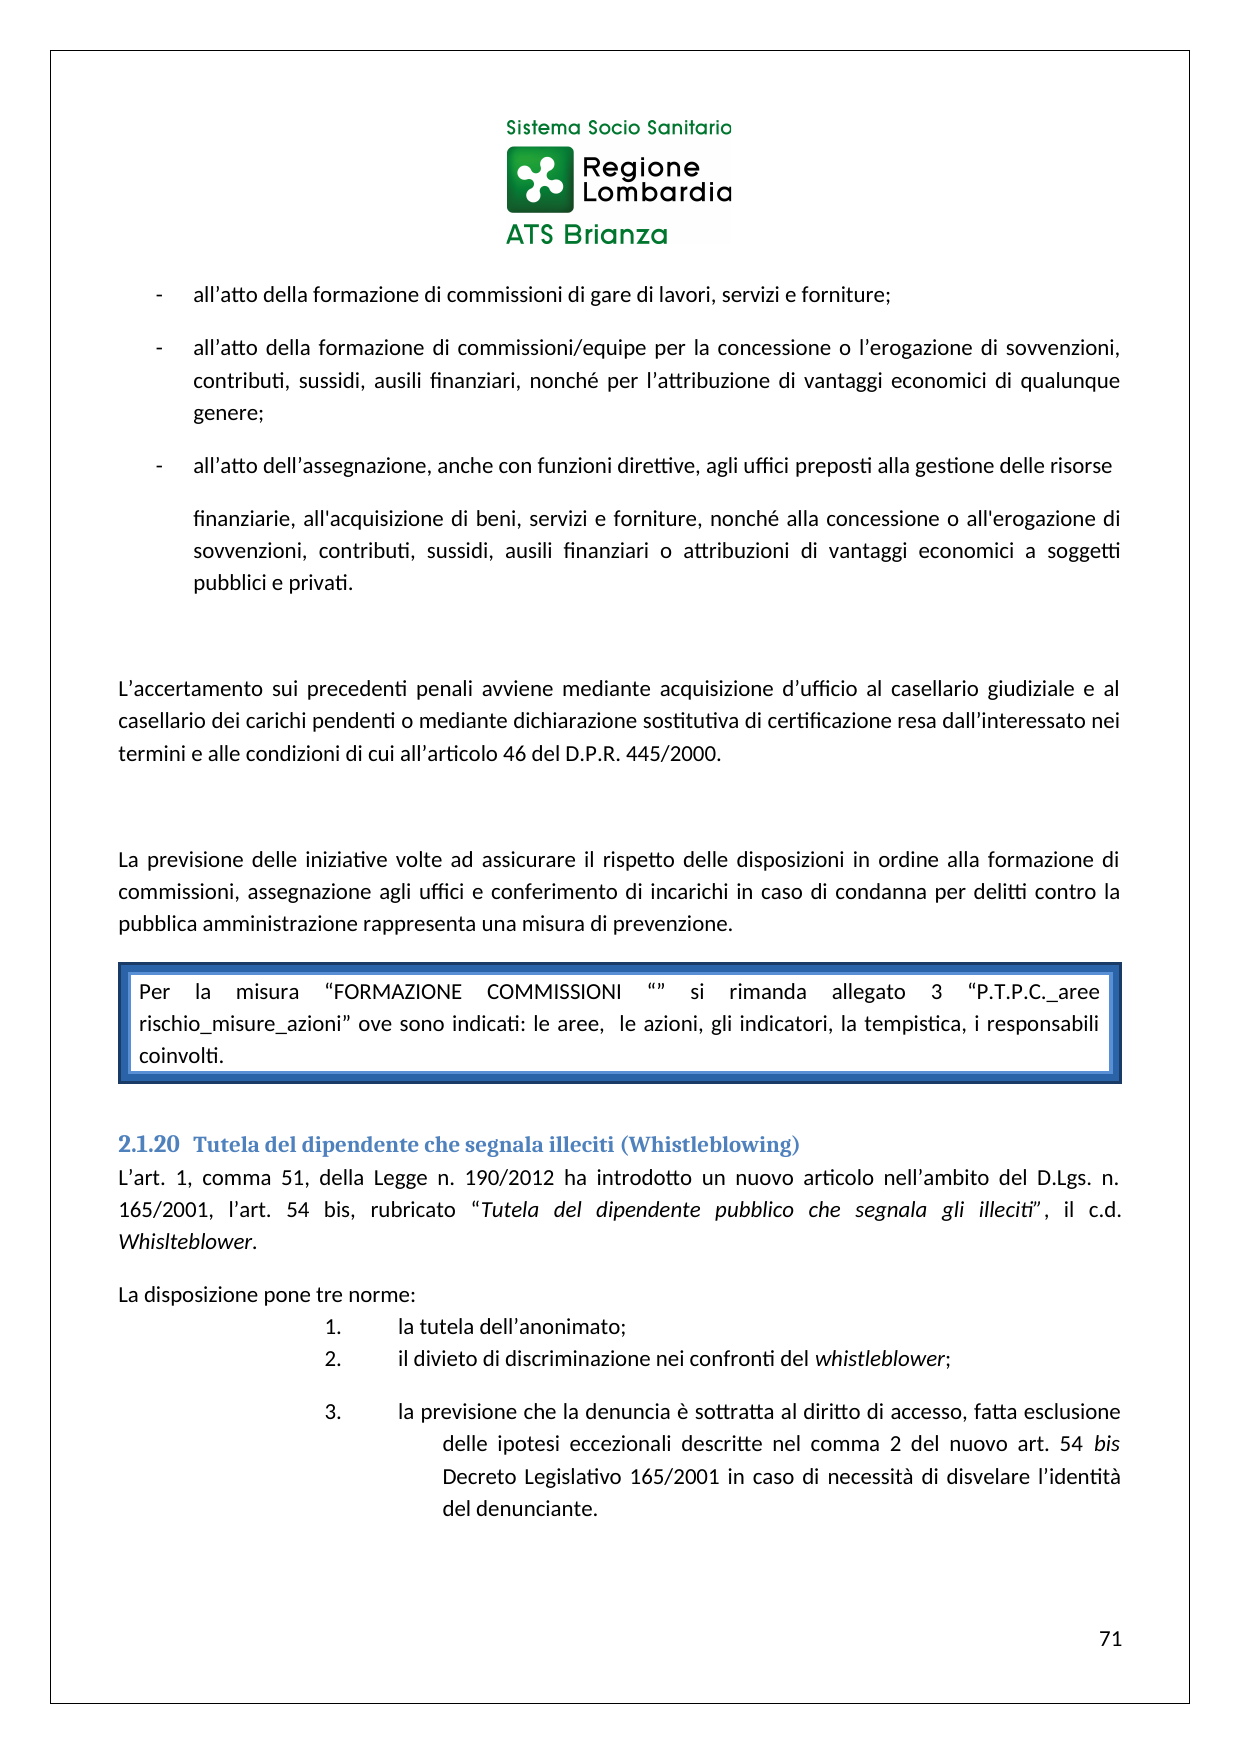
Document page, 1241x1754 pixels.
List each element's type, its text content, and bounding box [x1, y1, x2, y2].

list all’atto della formazione di commissioni/equipe per la concessione o l’erogazione di sovvenzioni, contributi, sussidi, ausili finanziari, nonché per l’attribuzione di vantaggi economici di qualunque genere; [156, 333, 1122, 426]
subtitle Tutela del dipendente che segnala illeciti (Whistleblowing) [118, 1129, 1122, 1158]
list all’atto della formazione di commissioni di gare di lavori, servizi e forniture; [156, 281, 1122, 308]
text La disposizione pone tre norme: [118, 1280, 1122, 1308]
text L’art. 1, comma 51, della Legge n. 190/2012 ha introdotto un nuovo articolo nell’ambito del D.Lgs. n. 165/2001, l’art. 54 bis, rubricato “Tutela del dipendente pubblico che segnala gli illeciti”, il c.d. Whislteblower. [118, 1163, 1122, 1255]
list la previsione che la denuncia è sottratta al diritto di accesso, fatta esclusione delle ipotesi eccezionali descritte nel comma 2 del nuovo art. 54 bis Decreto Legislativo 165/2001 in caso di necessità di disvelare l’identità del denunciante. [324, 1397, 1122, 1522]
text finanziarie, all'acquisizione di beni, servizi e forniture, nonché alla concessione o all'erogazione di sovvenzioni, contributi, sussidi, ausili finanziari o attribuzioni di vantaggi economici a soggetti pubblici e privati. [193, 504, 1122, 596]
list il divieto di discriminazione nei confronti del whistleblower; [324, 1344, 1122, 1372]
list la tutela dell’anonimato; [324, 1312, 1122, 1340]
text La previsione delle iniziative volte ad assicurare il rispetto delle disposizioni in ordine alla formazione di commissioni, assegnazione agli uffici e conferimento di incarichi in caso di condanna per delitti contro la pubblica amministrazione rappresenta una misura di prevenzione. [118, 845, 1122, 937]
text Per la misura “FORMAZIONE COMMISSIONI “” si rimanda allegato 3 “P.T.P.C._aree rischio_misure_azioni” ove sono indicati: le aree, le azioni, gli indicatori, la tempistica, i responsabili coinvolti. [131, 975, 1109, 1071]
list all’atto dell’assegnazione, anche con funzioni direttive, agli uffici preposti alla gestione delle risorse [156, 451, 1122, 479]
text L’accertamento sui precedenti penali avviene mediante acquisizione d’ufficio al casellario giudiziale e al casellario dei carichi pendenti o mediante dichiarazione sostitutiva di certificazione resa dall’interessato nei termini e alle condizioni di cui all’articolo 46 del D.P.R. 445/2000. [118, 674, 1122, 767]
